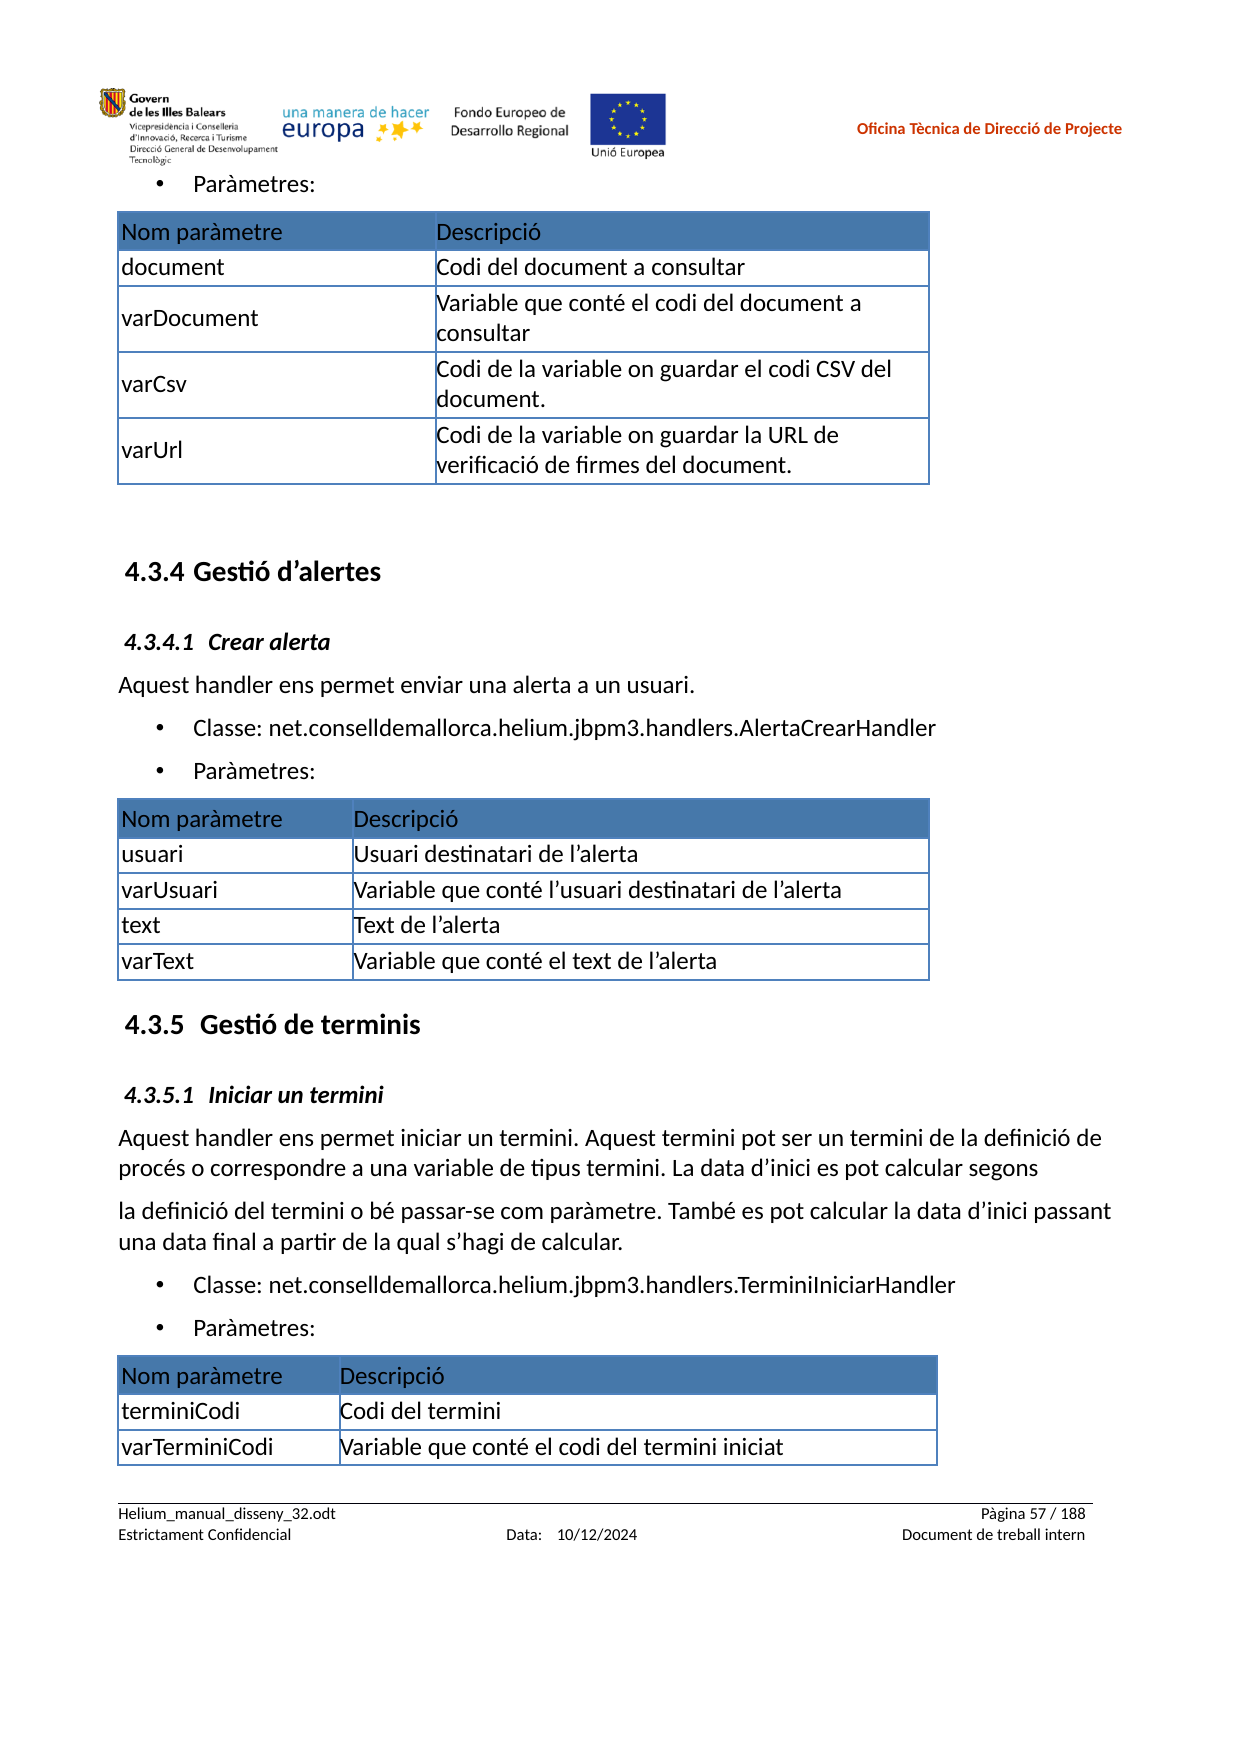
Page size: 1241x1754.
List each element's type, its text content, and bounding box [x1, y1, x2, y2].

table_cell Variable que conté el codi del termini iniciat [341, 1431, 936, 1464]
table_cell varCsv [119, 353, 435, 417]
list Paràmetres: [156, 168, 1122, 198]
table_cell varUrl [119, 419, 435, 483]
table_header Descripció [354, 800, 928, 837]
text la definició del termini o bé passar-se com paràmetre. També es pot calcular la data d’inici passant una data final a partir de la qual s’hagi de calcular. [118, 1195, 1122, 1256]
table_header Descripció [341, 1357, 936, 1393]
table_cell terminiCodi [119, 1395, 339, 1429]
table_header Nom paràmetre [119, 213, 435, 249]
table_cell Variable que conté l’usuari destinatari de l’alerta [354, 874, 928, 908]
table_cell Text de l’alerta [354, 910, 928, 943]
table_cell Codi del document a consultar [437, 251, 928, 285]
table_header Nom paràmetre [119, 1357, 339, 1393]
table_cell Usuari destinatari de l’alerta [354, 839, 928, 872]
table_cell Codi del termini [341, 1395, 936, 1429]
list Classe: net.conselldemallorca.helium.jbpm3.handlers.TerminiIniciarHandler [156, 1269, 1122, 1299]
table_header Descripció [437, 213, 928, 249]
picture [99, 87, 668, 166]
subtitle Iniciar un termini [118, 1079, 1122, 1109]
list Paràmetres: [156, 1312, 1122, 1342]
table_cell Codi de la variable on guardar el codi CSV del document. [437, 353, 928, 417]
list Classe: net.conselldemallorca.helium.jbpm3.handlers.AlertaCrearHandler [156, 712, 1122, 743]
table_cell document [119, 251, 435, 285]
table_cell varText [119, 945, 352, 979]
text Aquest handler ens permet enviar una alerta a un usuari. [118, 669, 1122, 699]
subtitle Gestió d’alertes [118, 553, 1122, 589]
subtitle Crear alerta [118, 626, 1122, 657]
table_cell usuari [119, 839, 352, 872]
table_cell Variable que conté el text de l’alerta [354, 945, 928, 979]
list Paràmetres: [156, 755, 1122, 786]
text Aquest handler ens permet iniciar un termini. Aquest termini pot ser un termini de la definició de procés o correspondre a una variable de tipus termini. La data d’inici es pot calcular segons [118, 1122, 1122, 1183]
table_cell varTerminiCodi [119, 1431, 339, 1464]
table_cell varDocument [119, 287, 435, 351]
table_cell varUsuari [119, 874, 352, 908]
table_cell Variable que conté el codi del document a consultar [437, 287, 928, 351]
subtitle Gestió de terminis [118, 1006, 1122, 1041]
table_cell text [119, 910, 352, 943]
table_cell Codi de la variable on guardar la URL de verificació de firmes del document. [437, 419, 928, 483]
table_header Nom paràmetre [119, 800, 352, 837]
